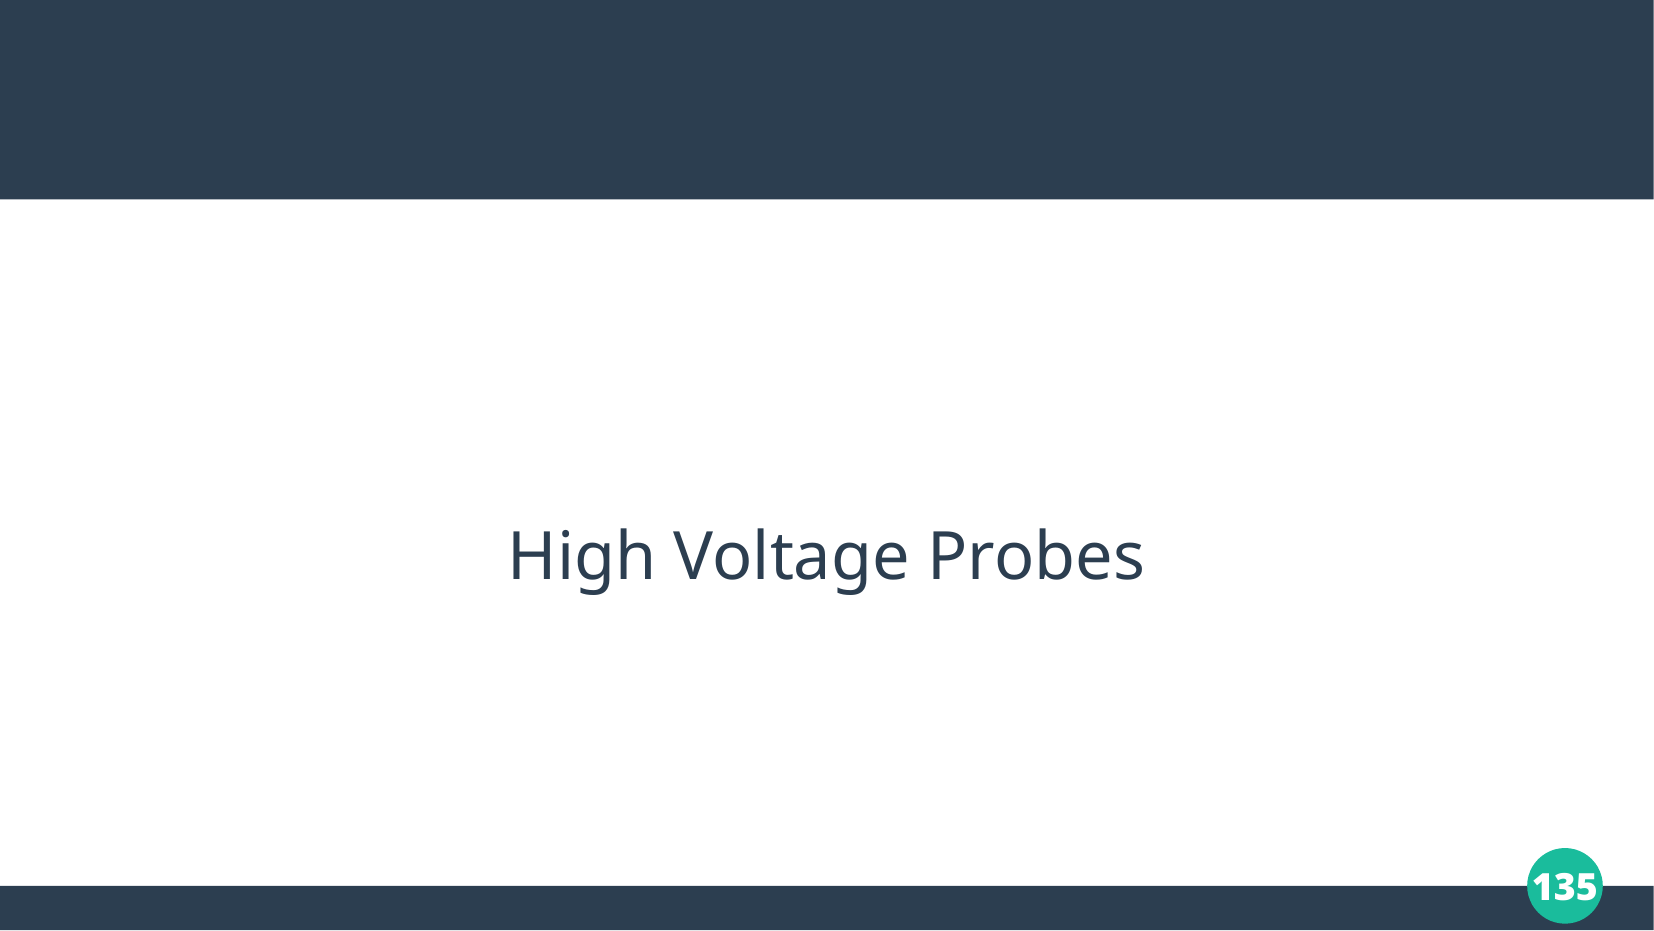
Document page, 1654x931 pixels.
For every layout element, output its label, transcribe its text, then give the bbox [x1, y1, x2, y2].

subtitle High Voltage Probes [59, 243, 1595, 864]
